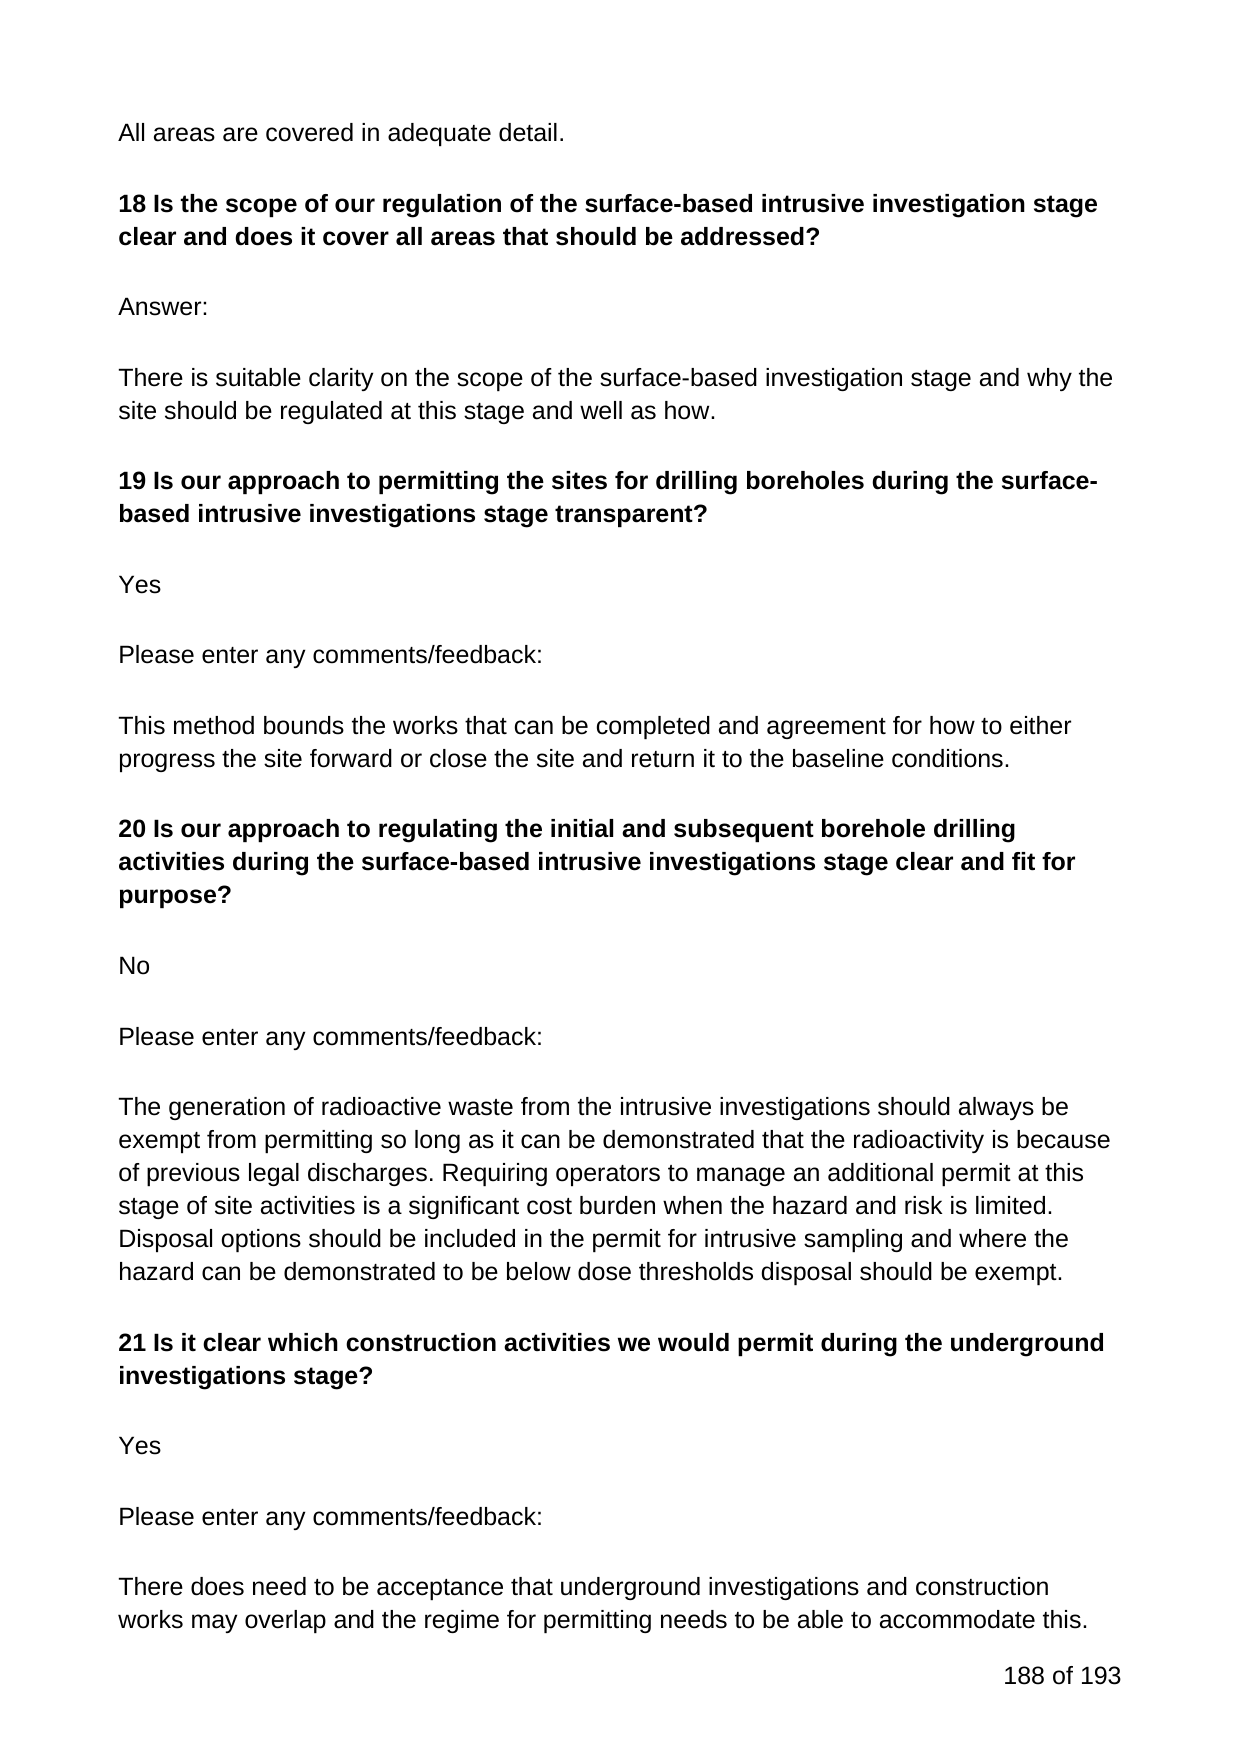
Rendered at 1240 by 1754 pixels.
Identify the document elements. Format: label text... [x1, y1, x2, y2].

text Yes [118, 1431, 1121, 1460]
text This method bounds the works that can be completed and agreement for how to either progress the site forward or close the site and return it to the baseline conditions. [118, 711, 1121, 773]
text 20 Is our approach to regulating the initial and subsequent borehole drilling activities during the surface-based intrusive investigations stage clear and fit for purpose? [118, 814, 1121, 909]
text 18 Is the scope of our regulation of the surface-based intrusive investigation stage clear and does it cover all areas that should be addressed? [118, 189, 1121, 250]
text There does need to be acceptance that underground investigations and construction works may overlap and the regime for permitting needs to be able to accommodate this. [118, 1572, 1121, 1634]
text The generation of radioactive waste from the intrusive investigations should always be exempt from permitting so long as it can be demonstrated that the radioactivity is because of previous legal discharges. Requiring operators to manage an additional permit at this stage of site activities is a significant cost burden when the hazard and risk is limited. Disposal options should be included in the permit for intrusive sampling and where the hazard can be demonstrated to be below dose thresholds disposal should be exempt. [118, 1092, 1121, 1286]
text Please enter any comments/feedback: [118, 640, 1121, 669]
text 19 Is our approach to permitting the sites for drilling boreholes during the surface-based intrusive investigations stage transparent? [118, 466, 1121, 528]
text Please enter any comments/feedback: [118, 1502, 1121, 1530]
text No [118, 951, 1121, 980]
text There is suitable clarity on the scope of the surface-based investigation stage and why the site should be regulated at this stage and well as how. [118, 363, 1121, 424]
text All areas are covered in adequate detail. [118, 118, 1121, 147]
text Please enter any comments/feedback: [118, 1021, 1121, 1050]
text Yes [118, 570, 1121, 598]
text Answer: [118, 292, 1121, 321]
text 21 Is it clear which construction activities we would permit during the underground investigations stage? [118, 1328, 1121, 1389]
